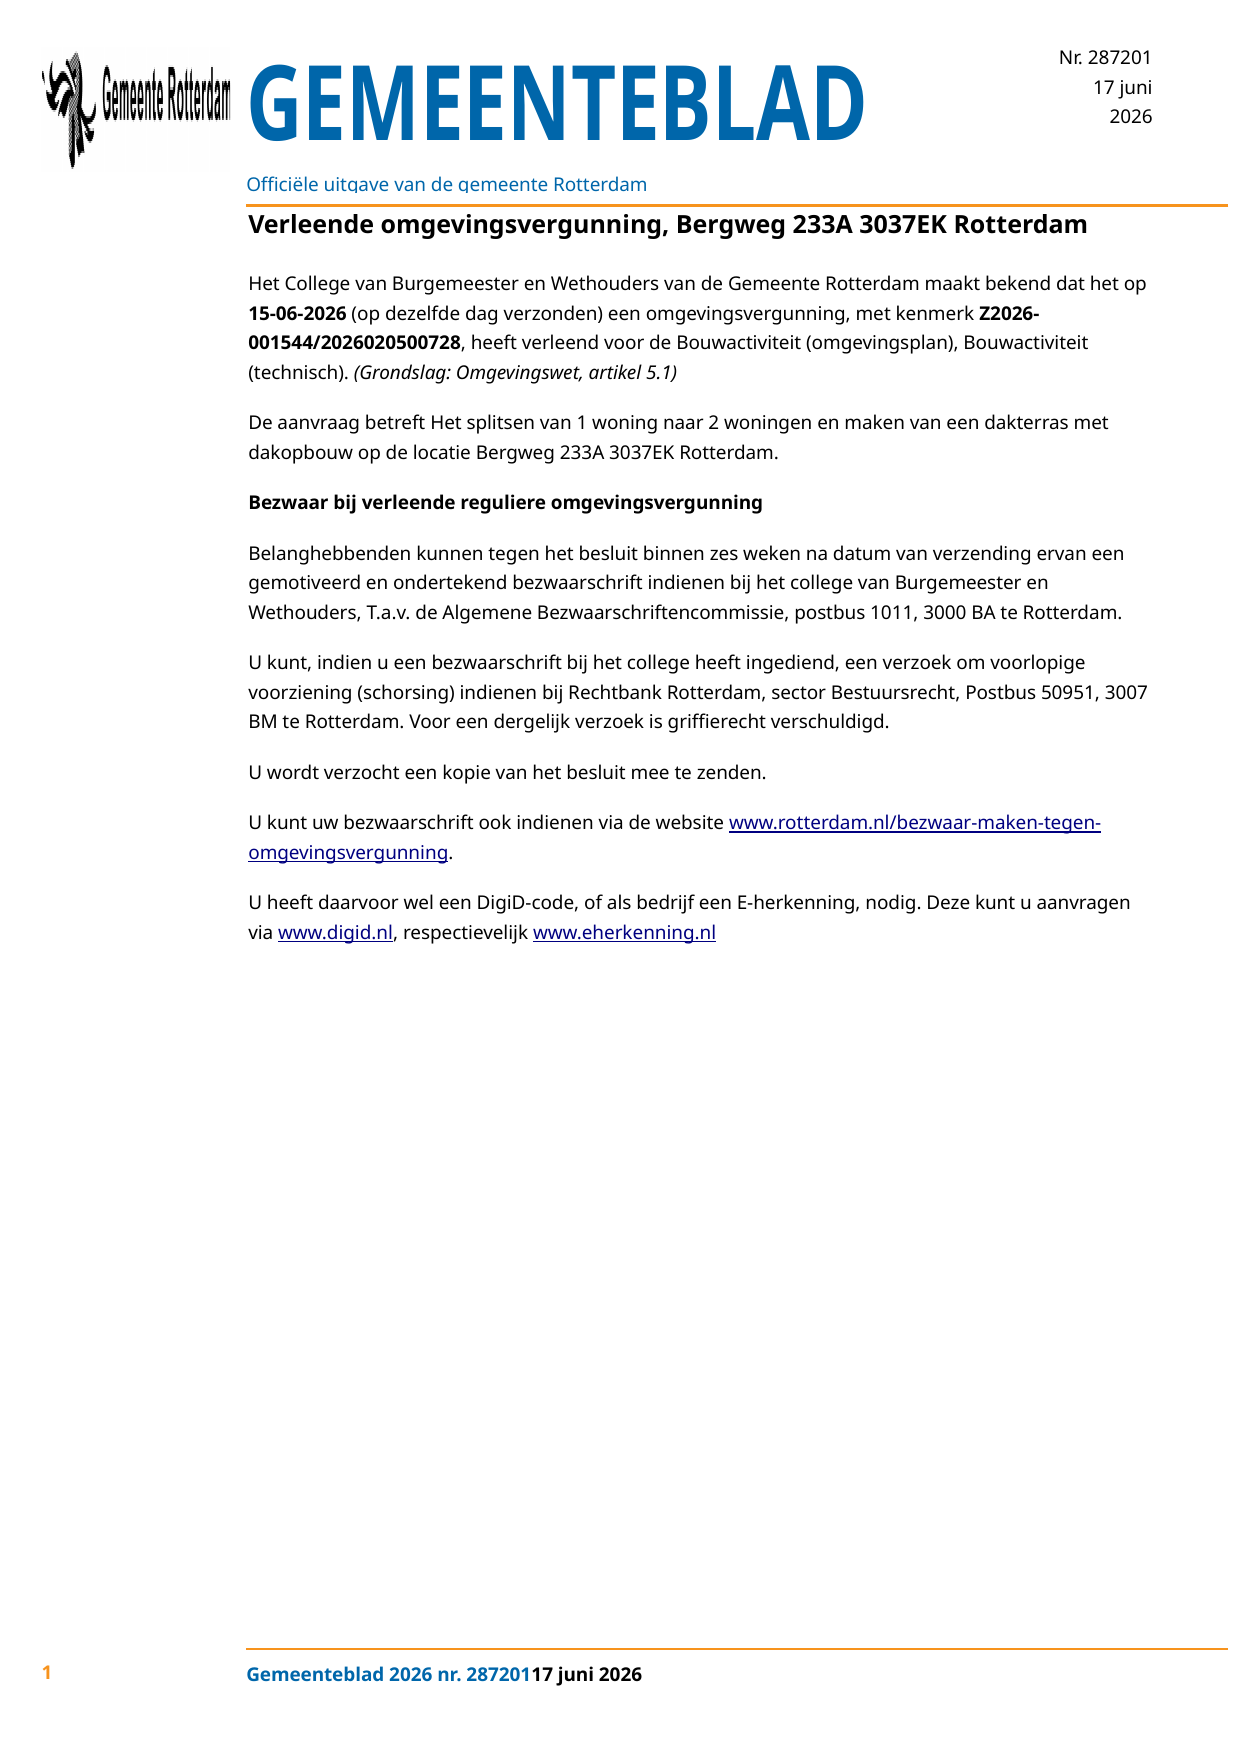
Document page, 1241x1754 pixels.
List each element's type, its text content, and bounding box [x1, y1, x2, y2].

text De aanvraag betreft Het splitsen van 1 woning naar 2 woningen en maken van een dakterras met dakopbouw op de locatie Bergweg 233A 3037EK Rotterdam. [248, 409, 1152, 465]
text U kunt, indien u een bezwaarschrift bij het college heeft ingediend, een verzoek om voorlopige voorziening (schorsing) indienen bij Rechtbank Rotterdam, sector Bestuursrecht, Postbus 50951, 3007 BM te Rotterdam. Voor een dergelijk verzoek is griffierecht verschuldigd. [248, 649, 1152, 734]
text U wordt verzocht een kopie van het besluit mee te zenden. [248, 759, 1152, 785]
text Verleende omgevingsvergunning, Bergweg 233A 3037EK Rotterdam [248, 207, 1152, 241]
text Belanghebbenden kunnen tegen het besluit binnen zes weken na datum van verzending ervan een gemotiveerd en ondertekend bezwaarschrift indienen bij het college van Burgemeester en Wethouders, T.a.v. de Algemene Bezwaarschriftencommissie, postbus 1011, 3000 BA te Rotterdam. [248, 540, 1152, 625]
text Het College van Burgemeester en Wethouders van de Gemeente Rotterdam maakt bekend dat het op 15-06-2026 (op dezelfde dag verzonden) een omgevingsvergunning, met kenmerk Z2026-001544/2026020500728, heeft verleend voor de Bouwactiviteit (omgevingsplan), Bouwactiviteit (technisch). (Grondslag: Omgevingswet, artikel 5.1) [248, 270, 1152, 385]
text Bezwaar bij verleende reguliere omgevingsvergunning [248, 489, 1152, 515]
text U kunt uw bezwaarschrift ook indienen via de website www.rotterdam.nl/bezwaar-maken-tegen-omgevingsvergunning. [248, 809, 1152, 865]
picture [41, 47, 231, 172]
text U heeft daarvoor wel een DigiD-code, of als bedrijf een E-herkenning, nodig. Deze kunt u aanvragen via www.digid.nl, respectievelijk www.eherkenning.nl [248, 889, 1152, 945]
